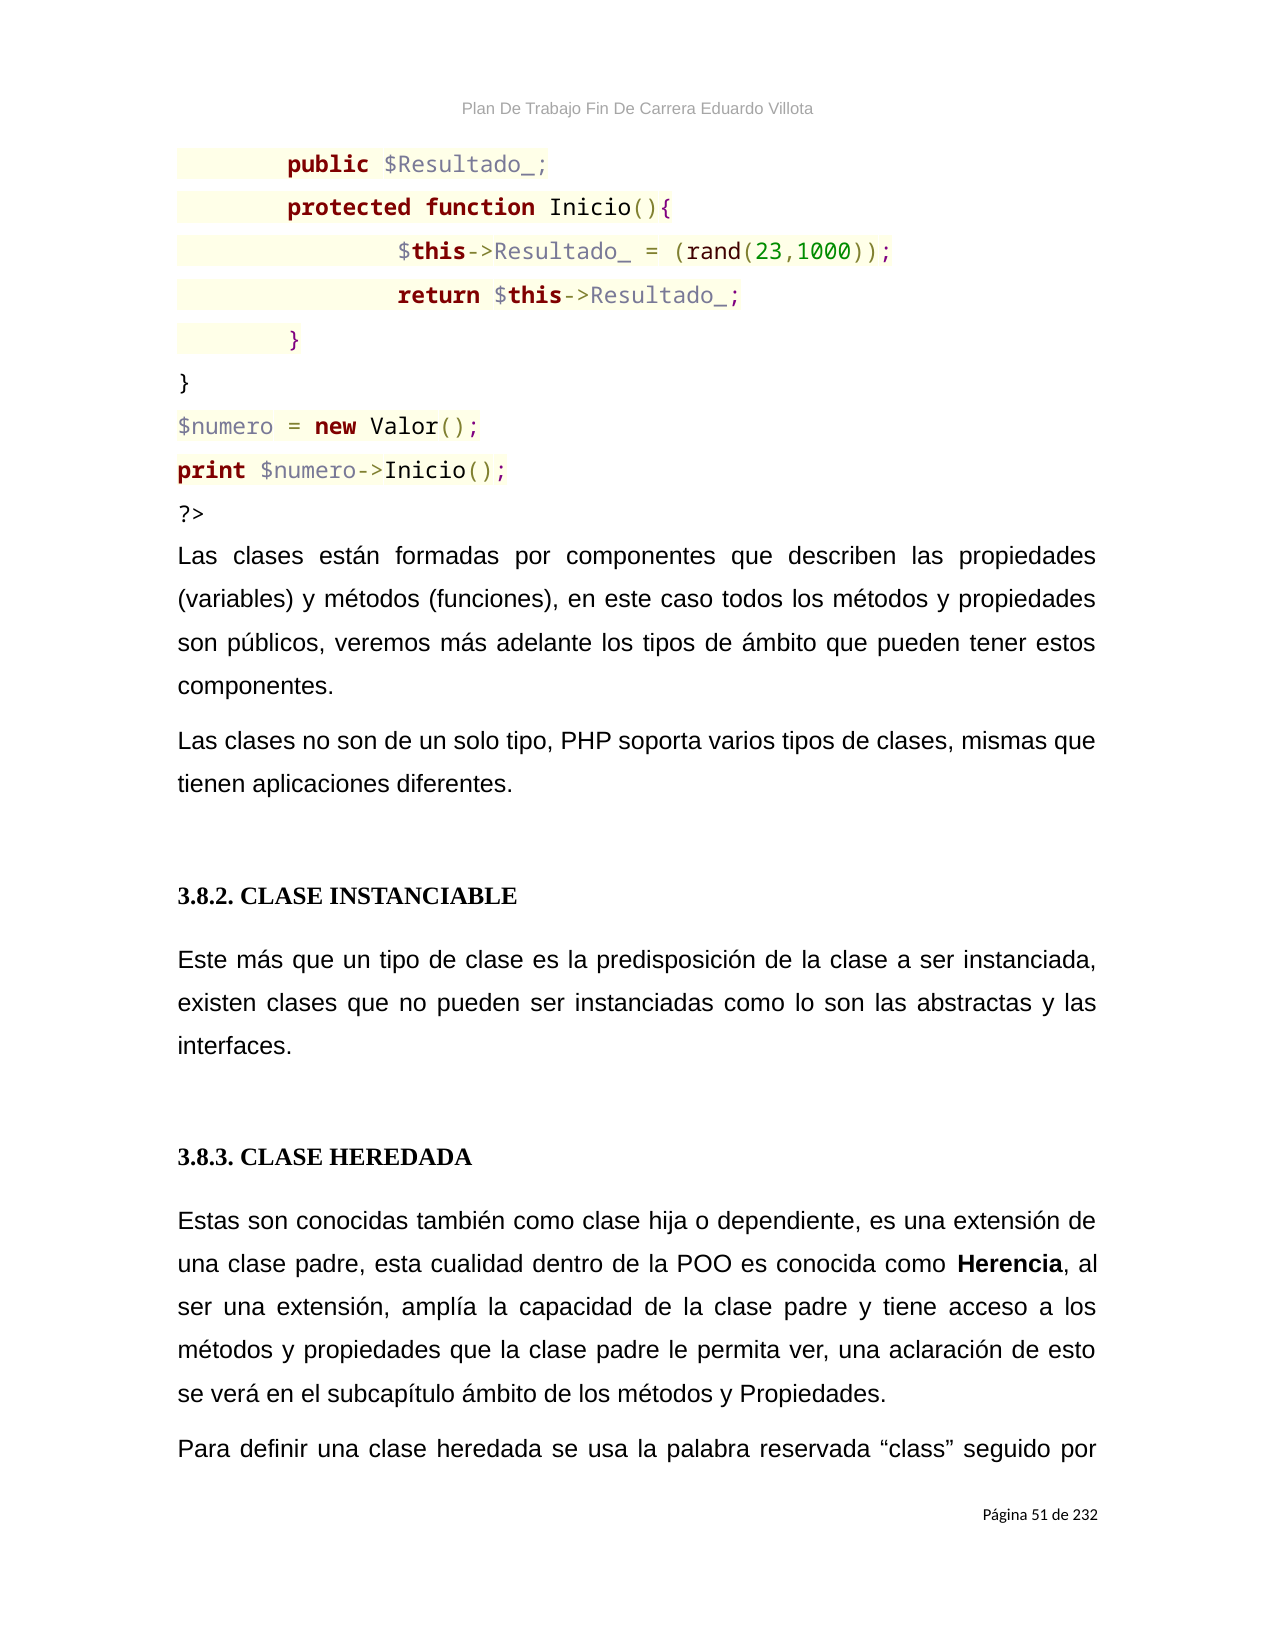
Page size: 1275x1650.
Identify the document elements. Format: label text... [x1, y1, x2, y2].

text Este más que un tipo de clase es la predisposición de la clase a ser instanciada, existen clases que no pueden ser instanciadas como lo son las abstractas y las interfaces. [177, 945, 1098, 1060]
text Las clases no son de un solo tipo, PHP soporta varios tipos de clases, mismas que tienen aplicaciones diferentes. [177, 726, 1098, 798]
text $this->Resultado_ = (rand(23,1000)); [177, 235, 1098, 266]
text return $this->Resultado_; [177, 279, 1098, 310]
text protected function Inicio(){ [177, 191, 1098, 223]
text } [177, 366, 1098, 398]
text } [177, 323, 1098, 354]
text Las clases están formadas por componentes que describen las propiedades (variables) y métodos (funciones), en este caso todos los métodos y propiedades son públicos, veremos más adelante los tipos de ámbito que pueden tener estos componentes. [177, 541, 1098, 699]
text ?> [177, 498, 1098, 529]
text 3.8.3. CLASE HEREDADA [177, 1142, 1098, 1171]
text $numero = new Valor(); [177, 410, 1098, 441]
text Para definir una clase heredada se usa la palabra reservada “class” seguido por [177, 1434, 1098, 1463]
text print $numero->Inicio(); [177, 454, 1098, 485]
text 3.8.2. CLASE INSTANCIABLE [177, 881, 1098, 909]
text public $Resultado_; [177, 148, 1098, 179]
text Estas son conocidas también como clase hija o dependiente, es una extensión de una clase padre, esta cualidad dentro de la POO es conocida como Herencia, al ser una extensión, amplía la capacidad de la clase padre y tiene acceso a los métodos y propiedades que la clase padre le permita ver, una aclaración de esto se verá en el subcapítulo ámbito de los métodos y Propiedades. [177, 1206, 1098, 1407]
